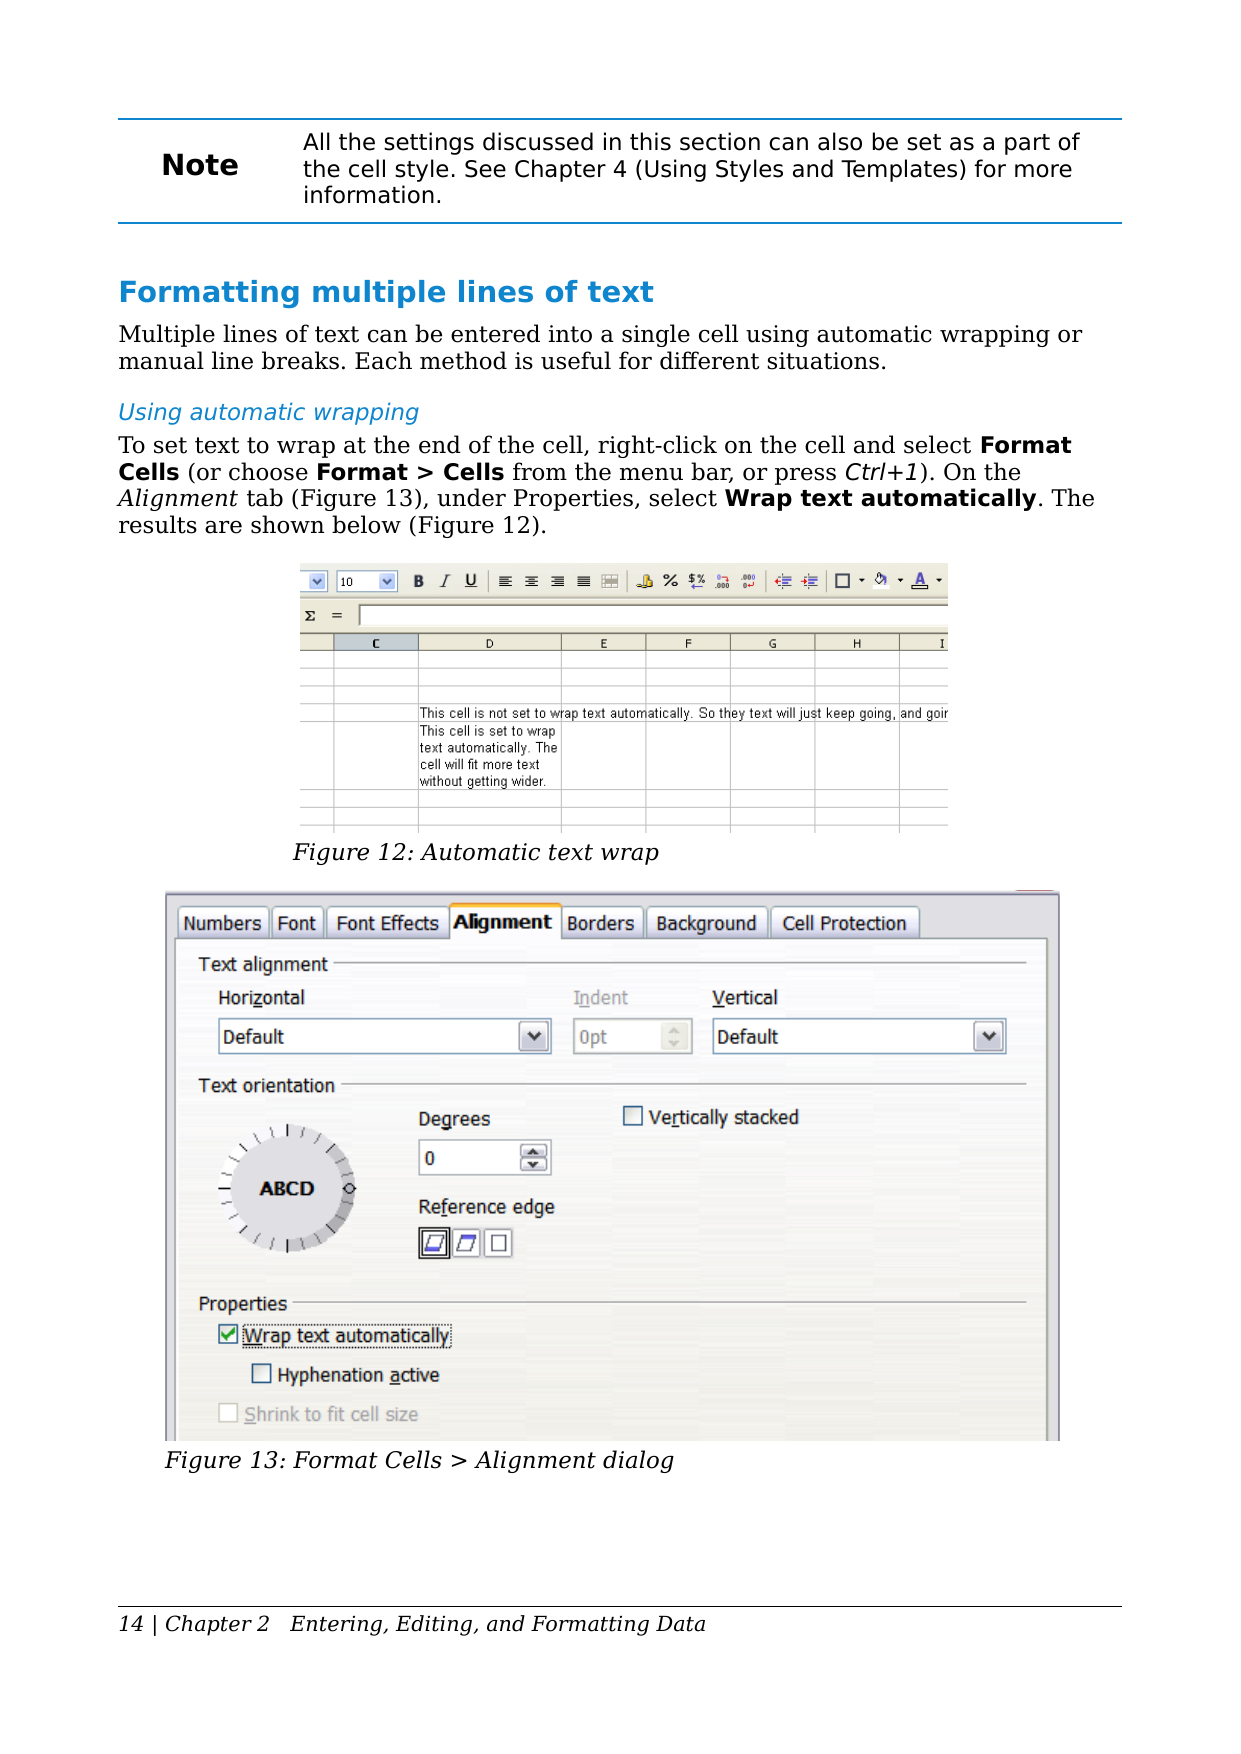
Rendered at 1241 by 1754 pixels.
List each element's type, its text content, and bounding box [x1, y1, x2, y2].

picture [164, 890, 1060, 1441]
subtitle Formatting multiple lines of text [118, 275, 1122, 309]
text Figure 13: Format Cells > Alignment dialog [165, 1447, 1075, 1473]
text Figure 12: Automatic text wrap [293, 839, 947, 866]
text To set text to wrap at the end of the cell, right-click on the cell and select Format Cells (or choose Format > Cells from the menu bar, or press Ctrl+1). On the Alignment tab (Figure 13), under Properties, select Wrap text automatically. The results are shown below (Figure 12). [118, 432, 1122, 539]
table_header Note [118, 120, 281, 222]
text Multiple lines of text can be entered into a single cell using automatic wrapping or manual line breaks. Each method is useful for different situations. [118, 321, 1122, 375]
picture [300, 563, 948, 833]
table_header All the settings discussed in this section can also be set as a part of the cell style. See Chapter 4 (Using Styles and Templates) for more information. [281, 120, 1122, 222]
subtitle Using automatic wrapping [118, 399, 1122, 426]
